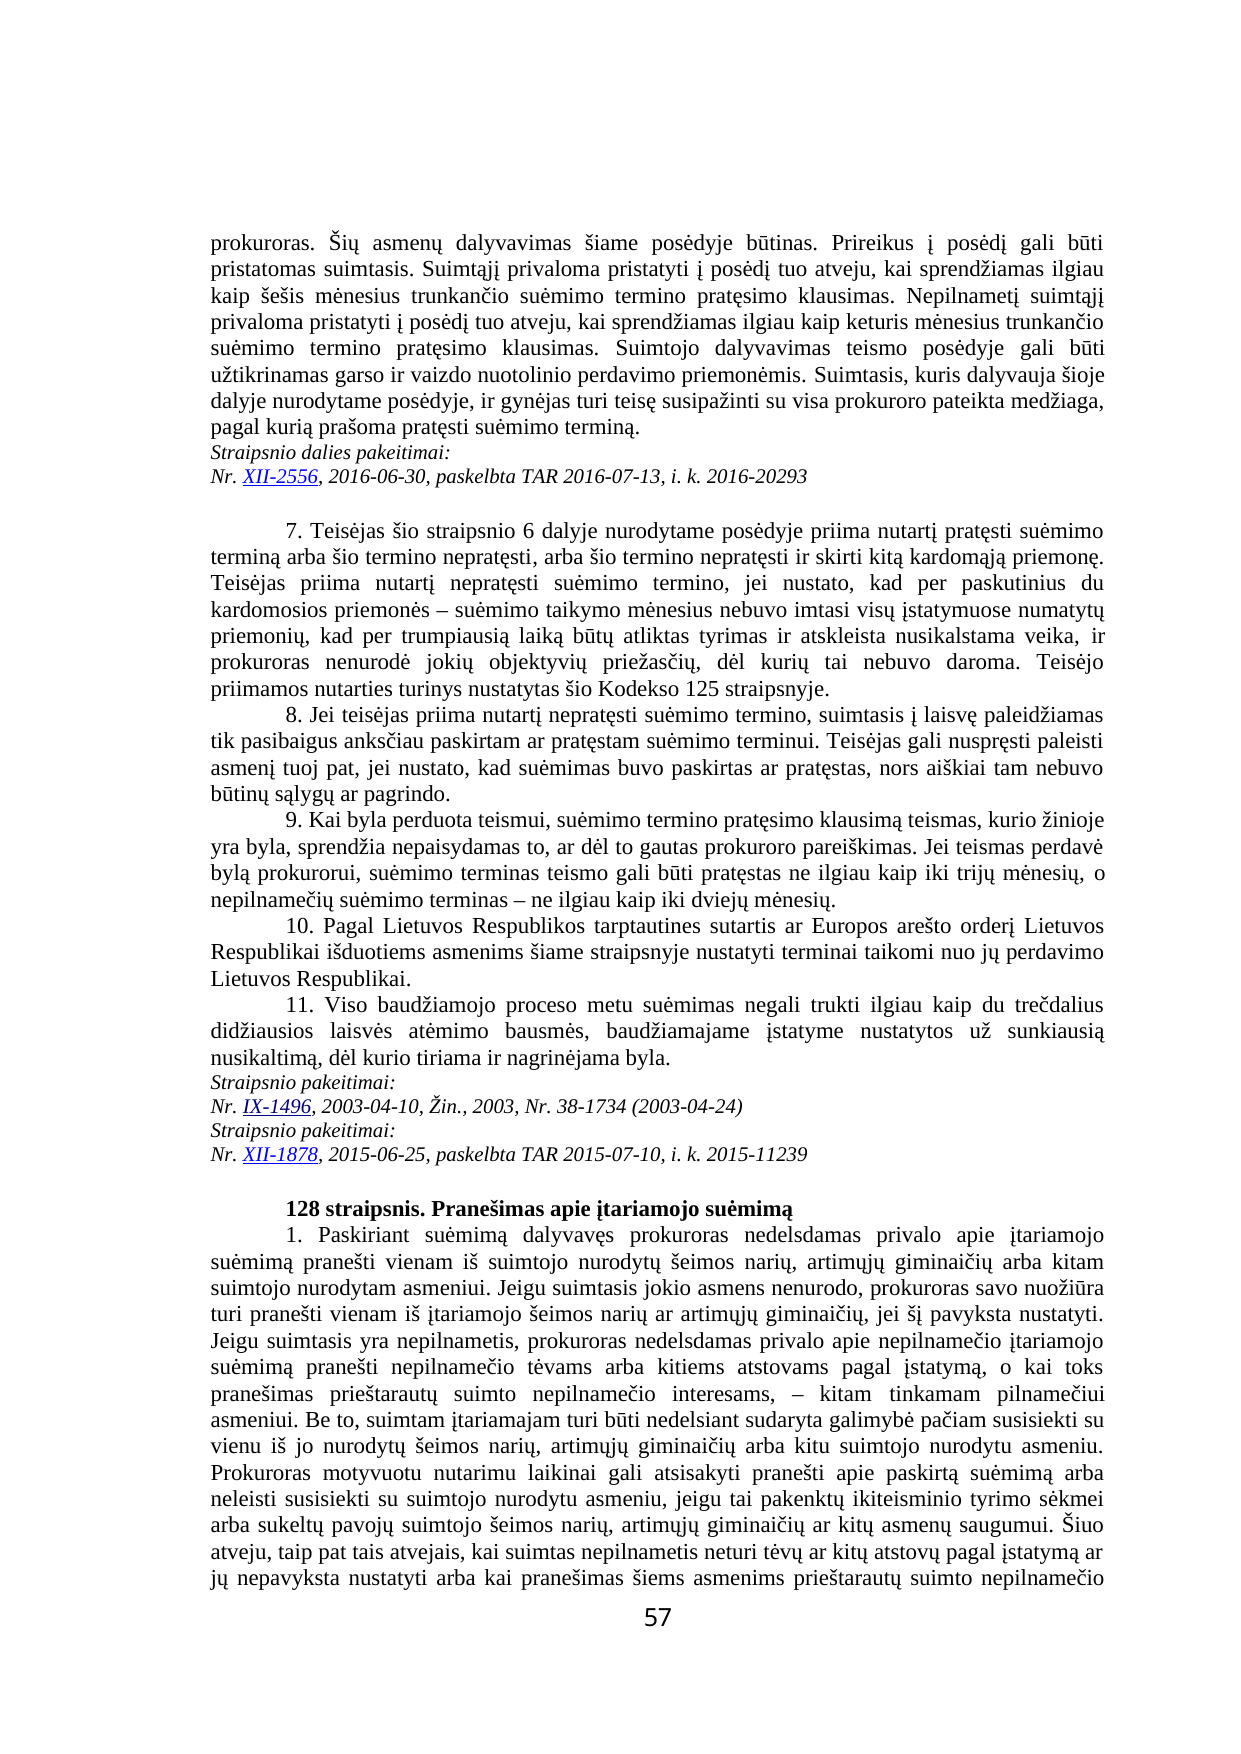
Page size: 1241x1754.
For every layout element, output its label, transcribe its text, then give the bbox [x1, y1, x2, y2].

text 7. Teisėjas šio straipsnio 6 dalyje nurodytame posėdyje priima nutartį pratęsti suėmimo terminą arba šio termino nepratęsti, arba šio termino nepratęsti ir skirti kitą kardomąją priemonę. Teisėjas priima nutartį nepratęsti suėmimo termino, jei nustato, kad per paskutinius du kardomosios priemonės – suėmimo taikymo mėnesius nebuvo imtasi visų įstatymuose numatytų priemonių, kad per trumpiausią laiką būtų atliktas tyrimas ir atskleista nusikalstama veika, ir prokuroras nenurodė jokių objektyvių priežasčių, dėl kurių tai nebuvo daroma. Teisėjo priimamos nutarties turinys nustatytas šio Kodekso 125 straipsnyje. [210, 517, 1105, 701]
text Straipsnio dalies pakeitimai: [210, 440, 1105, 464]
text 9. Kai byla perduota teismui, suėmimo termino pratęsimo klausimą teismas, kurio žinioje yra byla, sprendžia nepaisydamas to, ar dėl to gautas prokuroro pareiškimas. Jei teismas perdavė bylą prokurorui, suėmimo terminas teismo gali būti pratęstas ne ilgiau kaip iki trijų mėnesių, o nepilnamečių suėmimo terminas – ne ilgiau kaip iki dviejų mėnesių. [210, 807, 1105, 912]
text prokuroras. Šių asmenų dalyvavimas šiame posėdyje būtinas. Prireikus į posėdį gali būti pristatomas suimtasis. Suimtąjį privaloma pristatyti į posėdį tuo atveju, kai sprendžiamas ilgiau kaip šešis mėnesius trunkančio suėmimo termino pratęsimo klausimas. Nepilnametį suimtąjį privaloma pristatyti į posėdį tuo atveju, kai sprendžiamas ilgiau kaip keturis mėnesius trunkančio suėmimo termino pratęsimo klausimas. Suimtojo dalyvavimas teismo posėdyje gali būti užtikrinamas garso ir vaizdo nuotolinio perdavimo priemonėmis. Suimtasis, kuris dalyvauja šioje dalyje nurodytame posėdyje, ir gynėjas turi teisę susipažinti su visa prokuroro pateikta medžiaga, pagal kurią prašoma pratęsti suėmimo terminą. [210, 229, 1105, 440]
text Straipsnio pakeitimai: [210, 1070, 1105, 1094]
text Straipsnio pakeitimai: [210, 1118, 1105, 1142]
text Nr. XII-1878, 2015-06-25, paskelbta TAR 2015-07-10, i. k. 2015-11239 [210, 1142, 1105, 1166]
text 11. Viso baudžiamojo proceso metu suėmimas negali trukti ilgiau kaip du trečdalius didžiausios laisvės atėmimo bausmės, baudžiamajame įstatyme nustatytos už sunkiausią nusikaltimą, dėl kurio tiriama ir nagrinėjama byla. [210, 991, 1105, 1070]
text 1. Paskiriant suėmimą dalyvavęs prokuroras nedelsdamas privalo apie įtariamojo suėmimą pranešti vienam iš suimtojo nurodytų šeimos narių, artimųjų giminaičių arba kitam suimtojo nurodytam asmeniui. Jeigu suimtasis jokio asmens nenurodo, prokuroras savo nuožiūra turi pranešti vienam iš įtariamojo šeimos narių ar artimųjų giminaičių, jei šį pavyksta nustatyti. Jeigu suimtasis yra nepilnametis, prokuroras nedelsdamas privalo apie nepilnamečio įtariamojo suėmimą pranešti nepilnamečio tėvams arba kitiems atstovams pagal įstatymą, o kai toks pranešimas prieštarautų suimto nepilnamečio interesams, – kitam tinkamam pilnamečiui asmeniui. Be to, suimtam įtariamajam turi būti nedelsiant sudaryta galimybė pačiam susisiekti su vienu iš jo nurodytų šeimos narių, artimųjų giminaičių arba kitu suimtojo nurodytu asmeniu. Prokuroras motyvuotu nutarimu laikinai gali atsisakyti pranešti apie paskirtą suėmimą arba neleisti susisiekti su suimtojo nurodytu asmeniu, jeigu tai pakenktų ikiteisminio tyrimo sėkmei arba sukeltų pavojų suimtojo šeimos narių, artimųjų giminaičių ar kitų asmenų saugumui. Šiuo atveju, taip pat tais atvejais, kai suimtas nepilnametis neturi tėvų ar kitų atstovų pagal įstatymą ar jų nepavyksta nustatyti arba kai pranešimas šiems asmenims prieštarautų suimto nepilnamečio [210, 1221, 1105, 1590]
text 10. Pagal Lietuvos Respublikos tarptautines sutartis ar Europos arešto orderį Lietuvos Respublikai išduotiems asmenims šiame straipsnyje nustatyti terminai taikomi nuo jų perdavimo Lietuvos Respublikai. [210, 912, 1105, 991]
text Nr. XII-2556, 2016-06-30, paskelbta TAR 2016-07-13, i. k. 2016-20293 [210, 464, 1105, 488]
text Nr. IX-1496, 2003-04-10, Žin., 2003, Nr. 38-1734 (2003-04-24) [210, 1094, 1105, 1118]
text 8. Jei teisėjas priima nutartį nepratęsti suėmimo termino, suimtasis į laisvę paleidžiamas tik pasibaigus anksčiau paskirtam ar pratęstam suėmimo terminui. Teisėjas gali nuspręsti paleisti asmenį tuoj pat, jei nustato, kad suėmimas buvo paskirtas ar pratęstas, nors aiškiai tam nebuvo būtinų sąlygų ar pagrindo. [210, 701, 1105, 807]
text 128 straipsnis. Pranešimas apie įtariamojo suėmimą [210, 1195, 1105, 1221]
